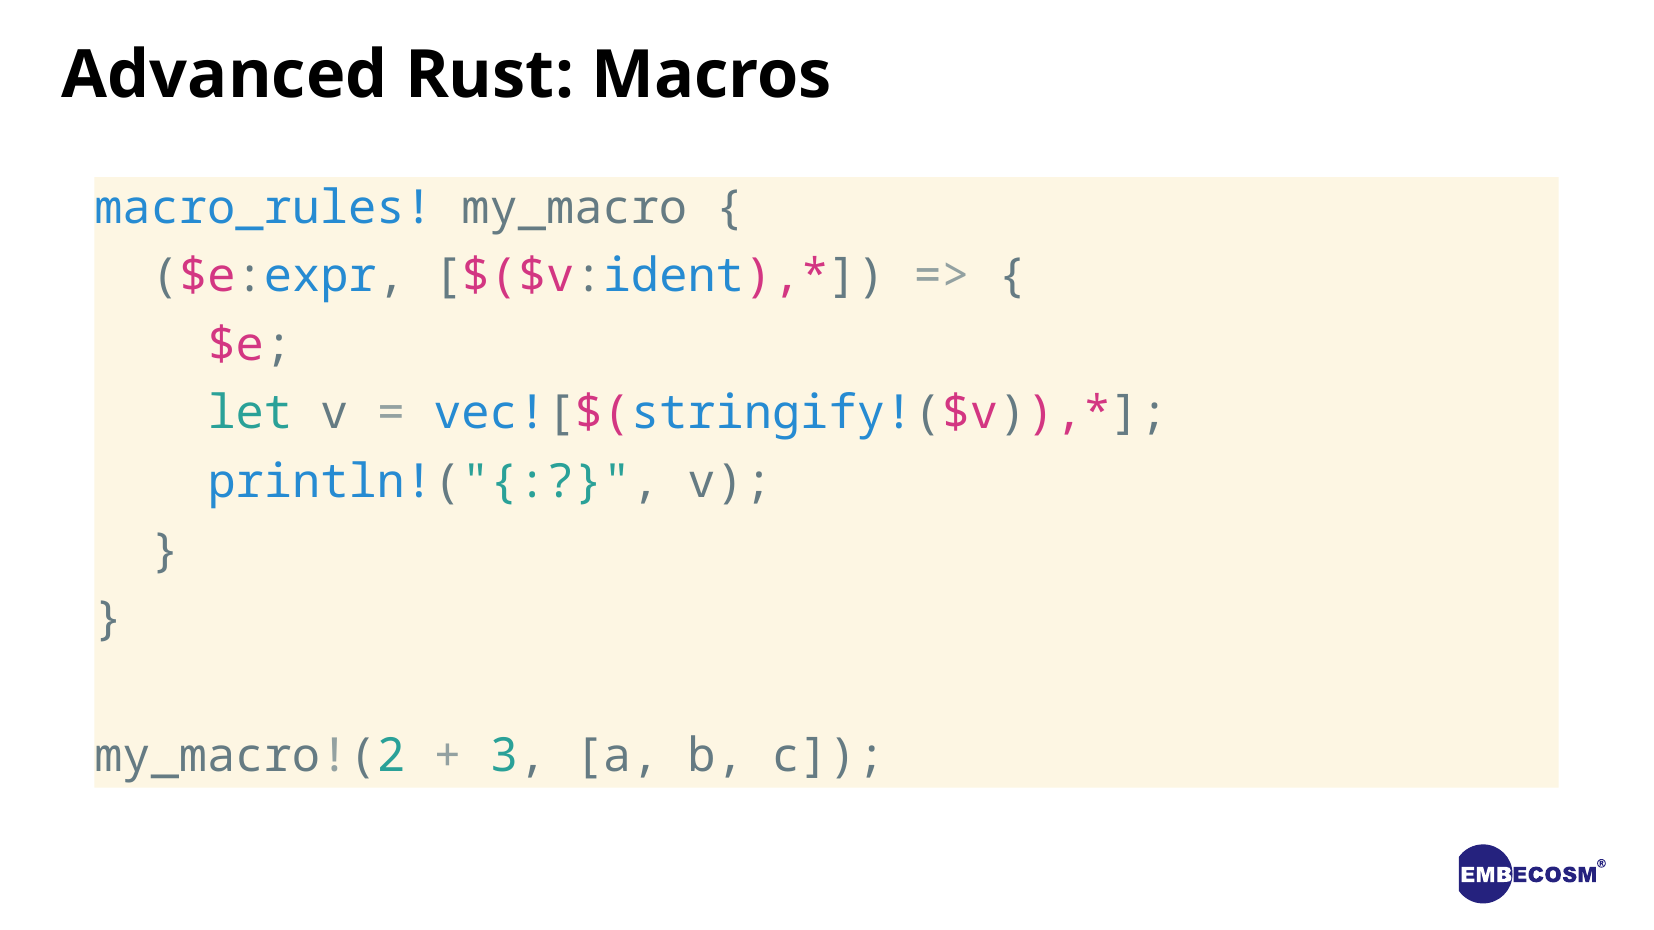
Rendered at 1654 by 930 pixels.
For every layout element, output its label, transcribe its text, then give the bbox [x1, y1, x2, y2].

list macro_rules! my_macro { ($e:expr, [$($v:ident),*]) => { $e; let v = vec![$(stringify!($v)),*]; println!("{:?}", v); } } my_macro!(2 + 3, [a, b, c]); [94, 177, 1559, 788]
title Advanced Rust: Macros [47, 26, 1606, 178]
